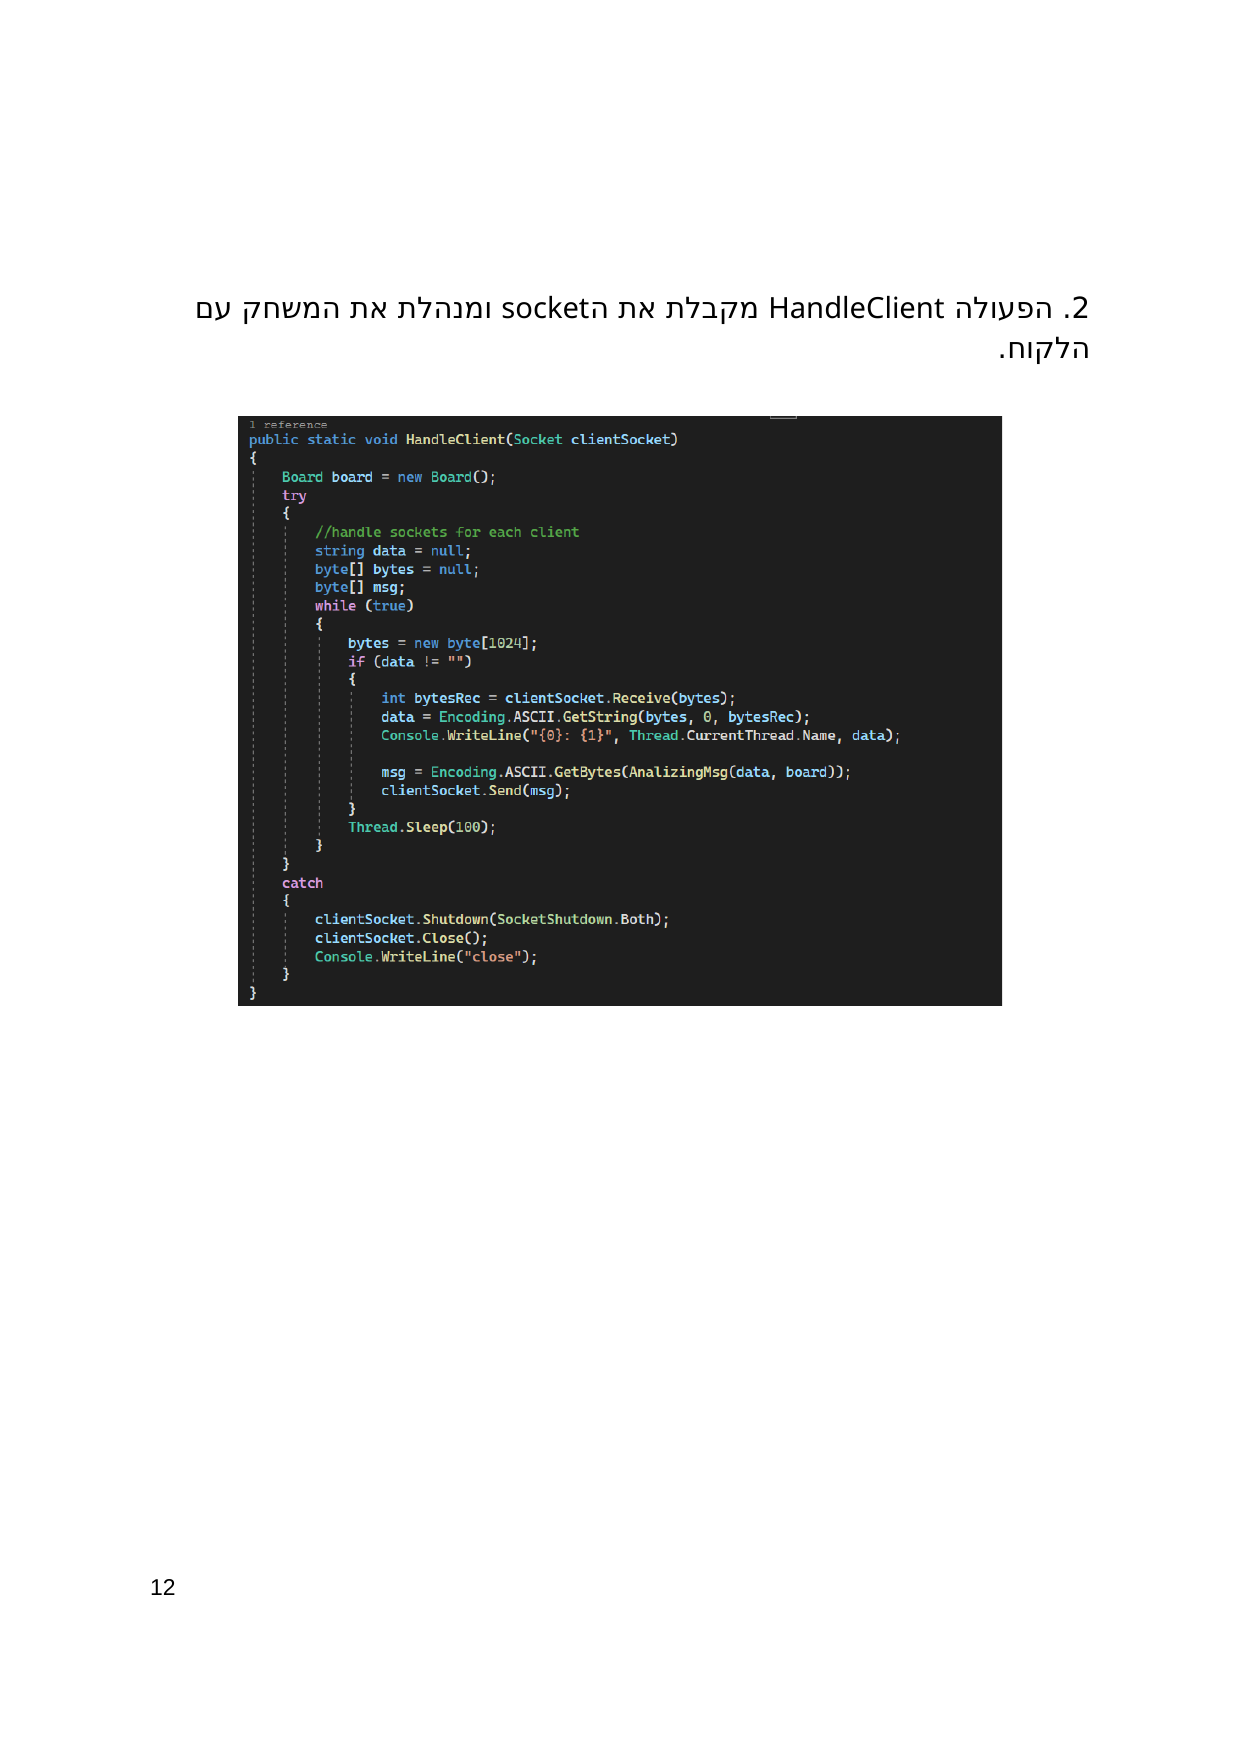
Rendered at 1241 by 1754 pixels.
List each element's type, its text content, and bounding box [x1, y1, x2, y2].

picture [238, 416, 1003, 1006]
text 2. הפעולה HandleClient מקבלת את הsocket ומנהלת את המשחק עם הלקוח. [150, 287, 1090, 366]
